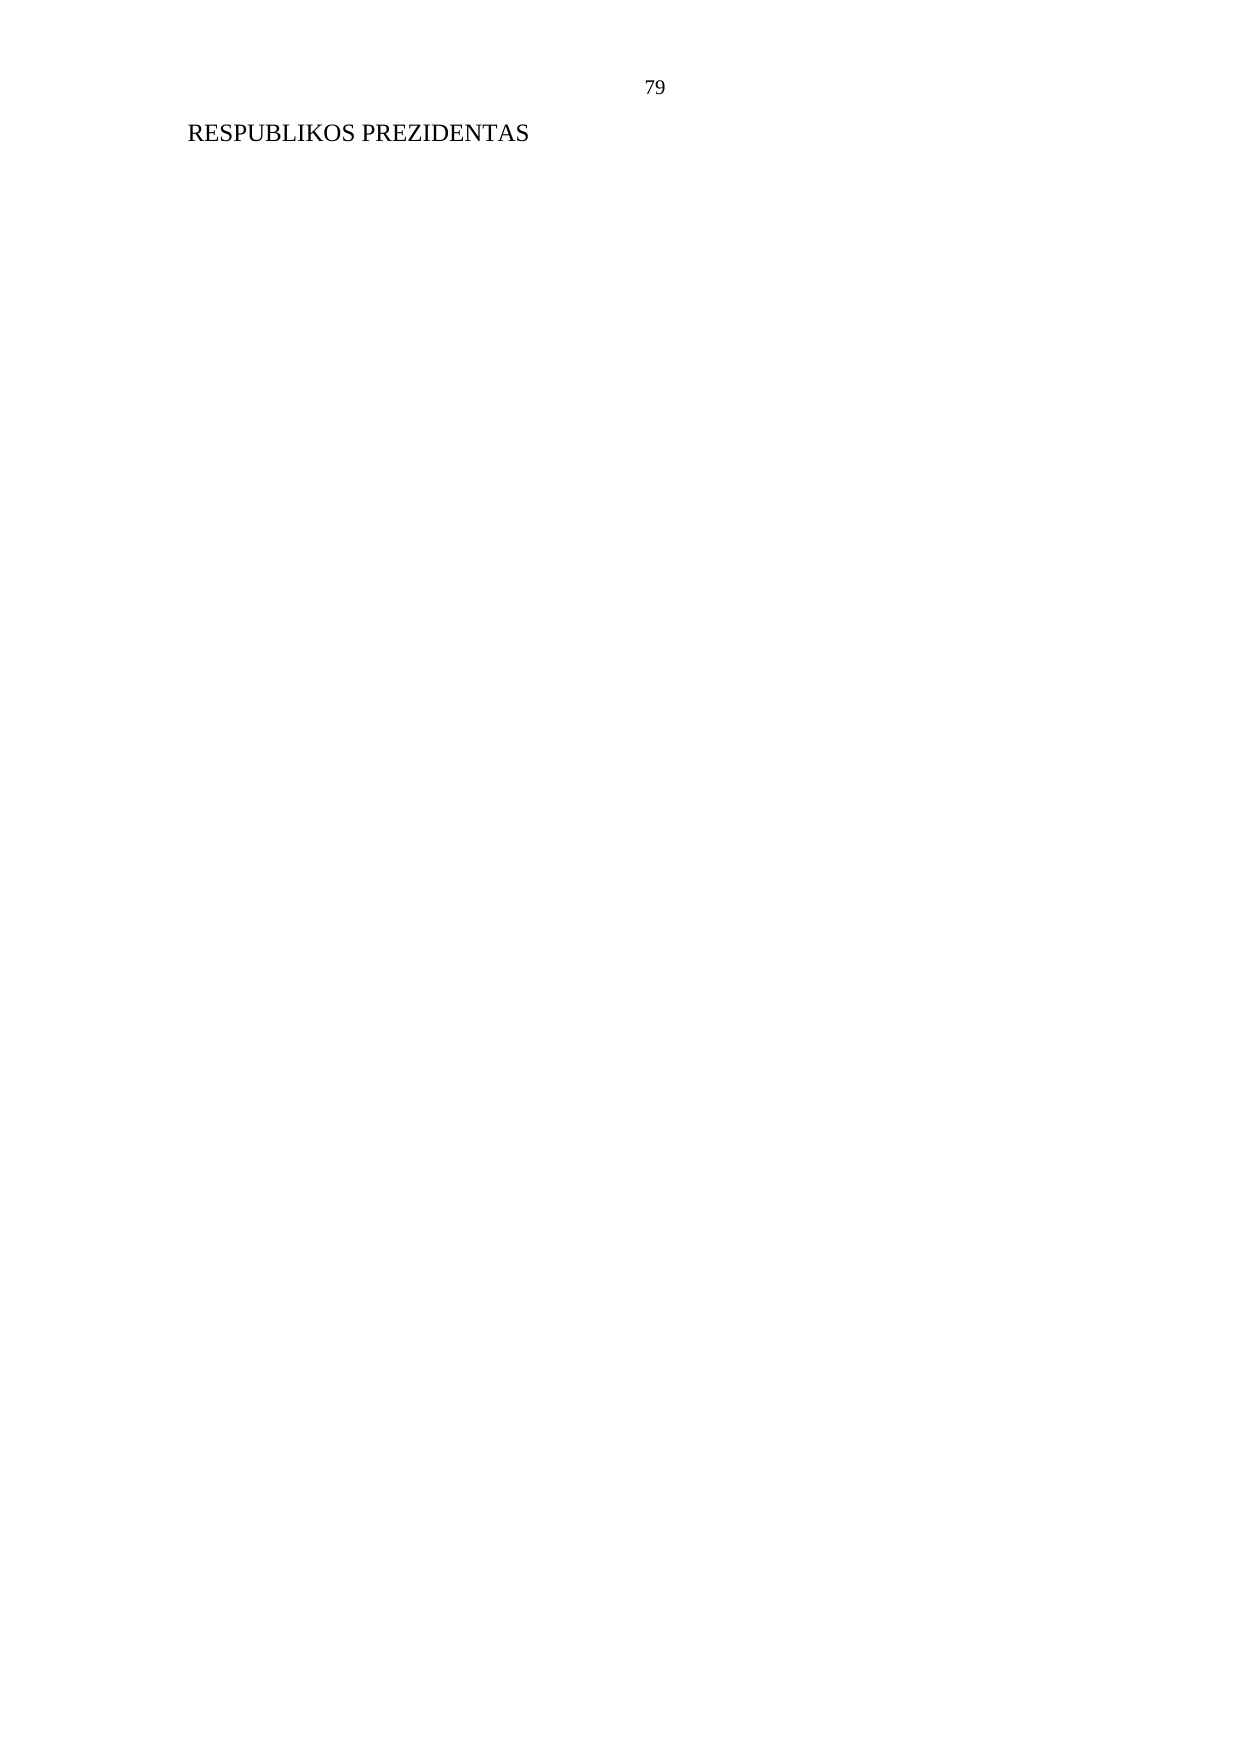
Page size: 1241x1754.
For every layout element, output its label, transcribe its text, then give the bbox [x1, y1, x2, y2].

text RESPUBLIKOS PREZIDENTAS [187, 118, 1122, 147]
